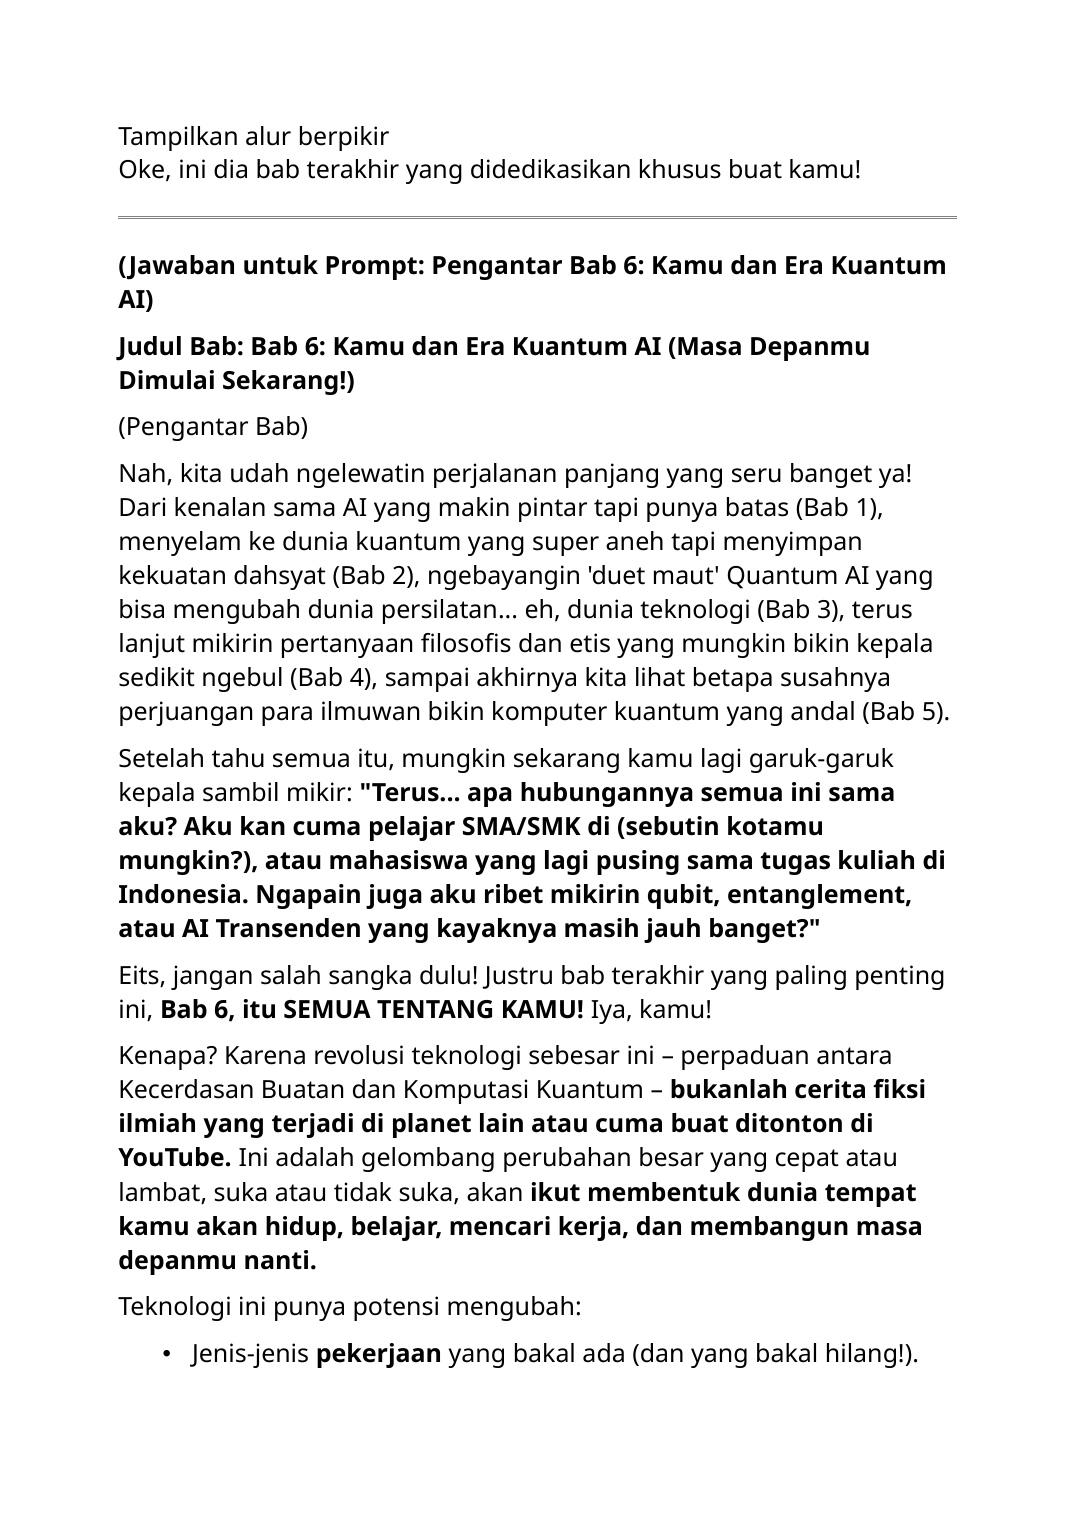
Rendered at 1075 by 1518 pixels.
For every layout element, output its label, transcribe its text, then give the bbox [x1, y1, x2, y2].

text Eits, jangan salah sangka dulu! Justru bab terakhir yang paling penting ini, Bab 6, itu SEMUA TENTANG KAMU! Iya, kamu! [118, 957, 957, 1025]
text Oke, ini dia bab terakhir yang didedikasikan khusus buat kamu! [118, 152, 957, 186]
text Setelah tahu semua itu, mungkin sekarang kamu lagi garuk-garuk kepala sambil mikir: "Terus... apa hubungannya semua ini sama aku? Aku kan cuma pelajar SMA/SMK di (sebutin kotamu mungkin?), atau mahasiswa yang lagi pusing sama tugas kuliah di Indonesia. Ngapain juga aku ribet mikirin qubit, entanglement, atau AI Transenden yang kayaknya masih jauh banget?" [118, 740, 957, 945]
text (Pengantar Bab) [118, 409, 957, 443]
text Kenapa? Karena revolusi teknologi sebesar ini – perpaduan antara Kecerdasan Buatan dan Komputasi Kuantum – bukanlah cerita fiksi ilmiah yang terjadi di planet lain atau cuma buat ditonton di YouTube. Ini adalah gelombang perubahan besar yang cepat atau lambat, suka atau tidak suka, akan ikut membentuk dunia tempat kamu akan hidup, belajar, mencari kerja, dan membangun masa depanmu nanti. [118, 1038, 957, 1276]
text Tampilkan alur berpikir [118, 118, 957, 152]
text Nah, kita udah ngelewatin perjalanan panjang yang seru banget ya! Dari kenalan sama AI yang makin pintar tapi punya batas (Bab 1), menyelam ke dunia kuantum yang super aneh tapi menyimpan kekuatan dahsyat (Bab 2), ngebayangin 'duet maut' Quantum AI yang bisa mengubah dunia persilatan... eh, dunia teknologi (Bab 3), terus lanjut mikirin pertanyaan filosofis dan etis yang mungkin bikin kepala sedikit ngebul (Bab 4), sampai akhirnya kita lihat betapa susahnya perjuangan para ilmuwan bikin komputer kuantum yang andal (Bab 5). [118, 455, 957, 728]
text (Jawaban untuk Prompt: Pengantar Bab 6: Kamu dan Era Kuantum AI) [118, 248, 957, 316]
list Jenis-jenis pekerjaan yang bakal ada (dan yang bakal hilang!). [162, 1335, 957, 1369]
text Judul Bab: Bab 6: Kamu dan Era Kuantum AI (Masa Depanmu Dimulai Sekarang!) [118, 328, 957, 396]
text Teknologi ini punya potensi mengubah: [118, 1289, 957, 1323]
